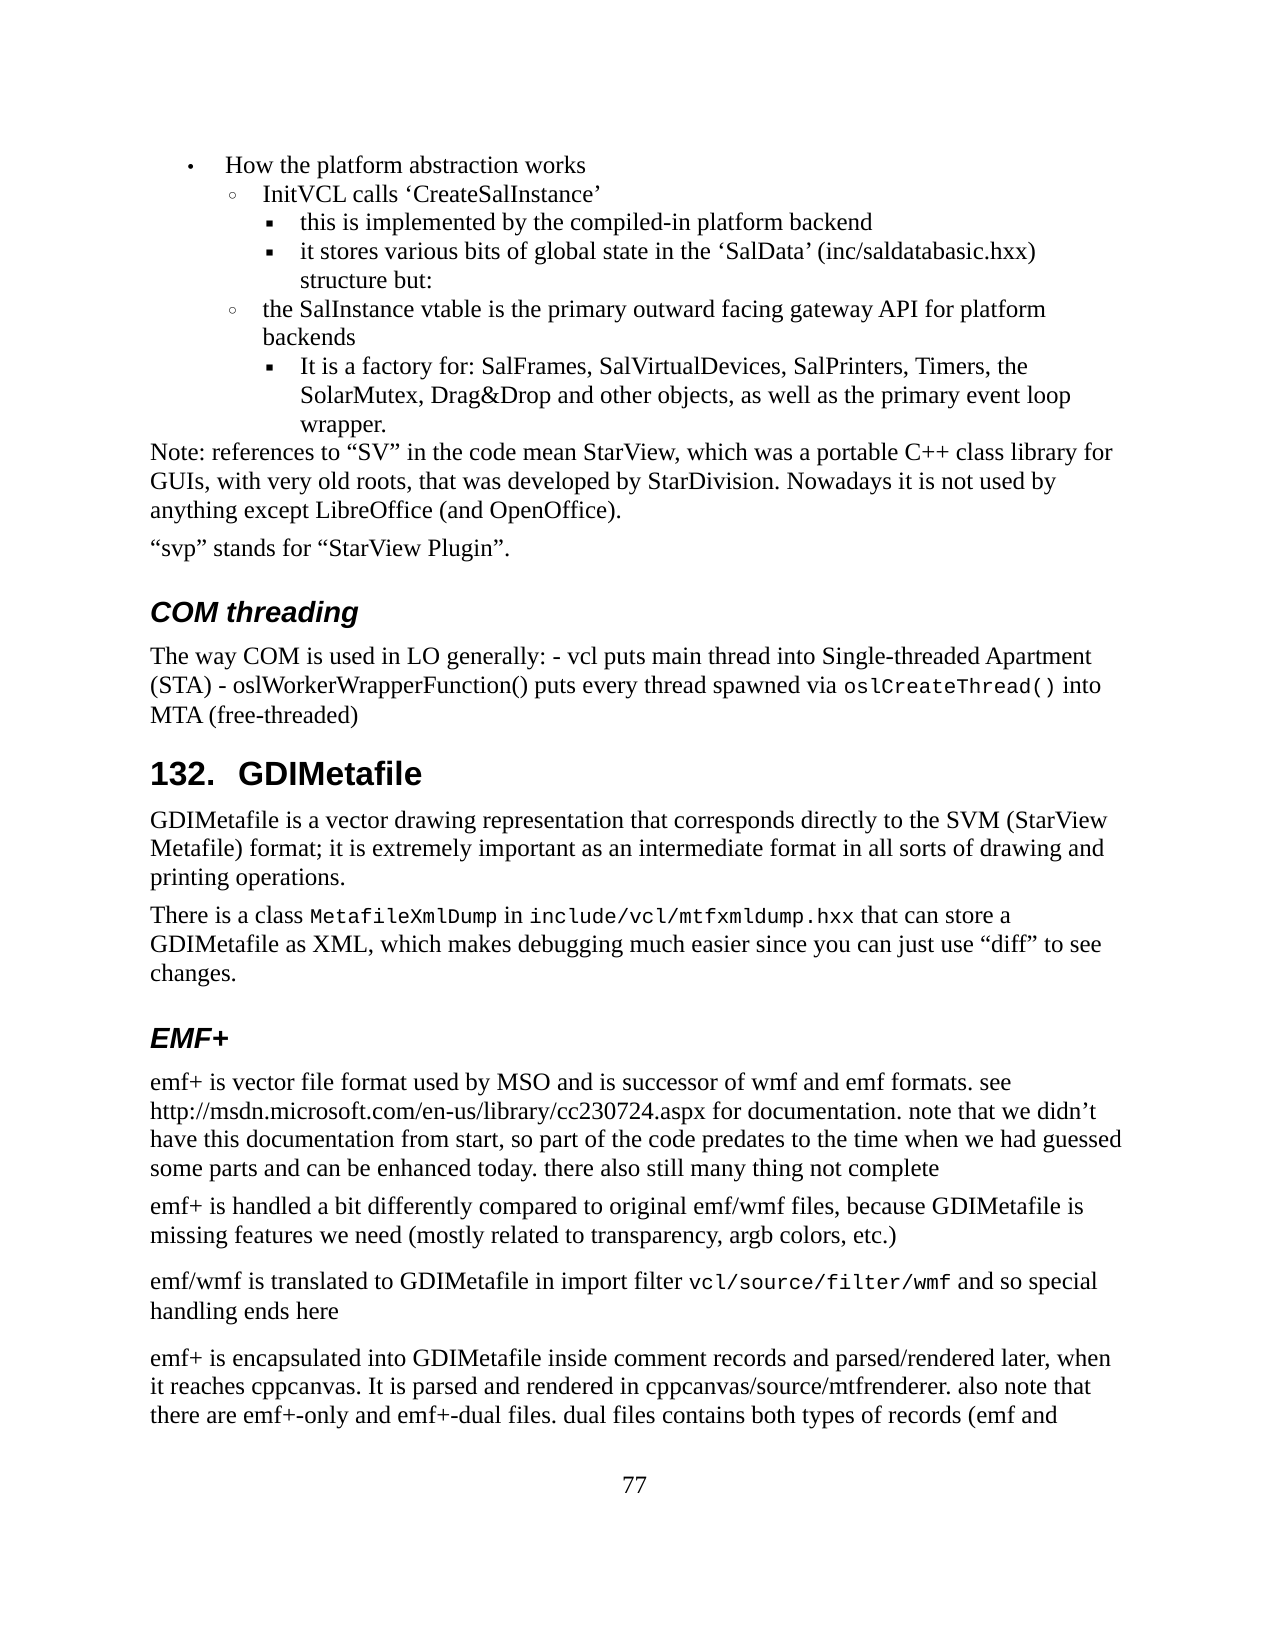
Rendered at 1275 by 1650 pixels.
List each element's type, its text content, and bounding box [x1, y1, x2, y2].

list It is a factory for: SalFrames, SalVirtualDevices, SalPrinters, Timers, the SolarMutex, Drag&Drop and other objects, as well as the primary event loop wrapper. [262, 351, 1125, 437]
text Note: references to “SV” in the code mean StarView, which was a portable C++ class library for GUIs, with very old roots, that was developed by StarDivision. Nowadays it is not used by anything except LibreOffice (and OpenOffice). [150, 437, 1125, 524]
text emf+ is handled a bit differently compared to original emf/wmf files, because GDIMetafile is missing features we need (mostly related to transparency, argb colors, etc.) [150, 1191, 1125, 1248]
text “svp” stands for “StarView Plugin”. [150, 533, 1125, 561]
text emf+ is vector file format used by MSO and is successor of wmf and emf formats. see http://msdn.microsoft.com/en-us/library/cc230724.aspx for documentation. note that we didn’t have this documentation from start, so part of the code predates to the time when we had guessed some parts and can be enhanced today. there also still many thing not complete [150, 1067, 1125, 1182]
text The way COM is used in LO generally: - vcl puts main thread into Single-threaded Apartment (STA) - oslWorkerWrapperFunction() puts every thread spawned via oslCreateThread() into MTA (free-threaded) [150, 641, 1125, 728]
list the SalInstance vtable is the primary outward facing gateway API for platform backends [225, 294, 1125, 351]
list this is implemented by the compiled-in platform backend [262, 207, 1125, 236]
list How the platform abstraction works [187, 150, 1125, 179]
text emf+ is encapsulated into GDIMetafile inside comment records and parsed/rendered later, when it reaches cppcanvas. It is parsed and rendered in cppcanvas/source/mtfrenderer. also note that there are emf+-only and emf+-dual files. dual files contains both types of records (emf and [150, 1343, 1125, 1429]
text GDIMetafile is a vector drawing representation that corresponds directly to the SVM (StarView Metafile) format; it is extremely important as an intermediate format in all sorts of drawing and printing operations. [150, 805, 1125, 891]
subtitle COM threading [150, 595, 1125, 629]
text There is a class MetafileXmlDump in include/vcl/mtfxmldump.hxx that can store a GDIMetafile as XML, which makes debugging much easier since you can just use “diff” to see changes. [150, 900, 1125, 987]
subtitle EMF+ [150, 1021, 1125, 1054]
text emf/wmf is translated to GDIMetafile in import filter vcl/source/filter/wmf and so special handling ends here [150, 1266, 1125, 1325]
list it stores various bits of global state in the ‘SalData’ (inc/saldatabasic.hxx) structure but: [262, 236, 1125, 294]
subtitle GDIMetafile [150, 753, 1125, 792]
list InitVCL calls ‘CreateSalInstance’ [225, 179, 1125, 207]
